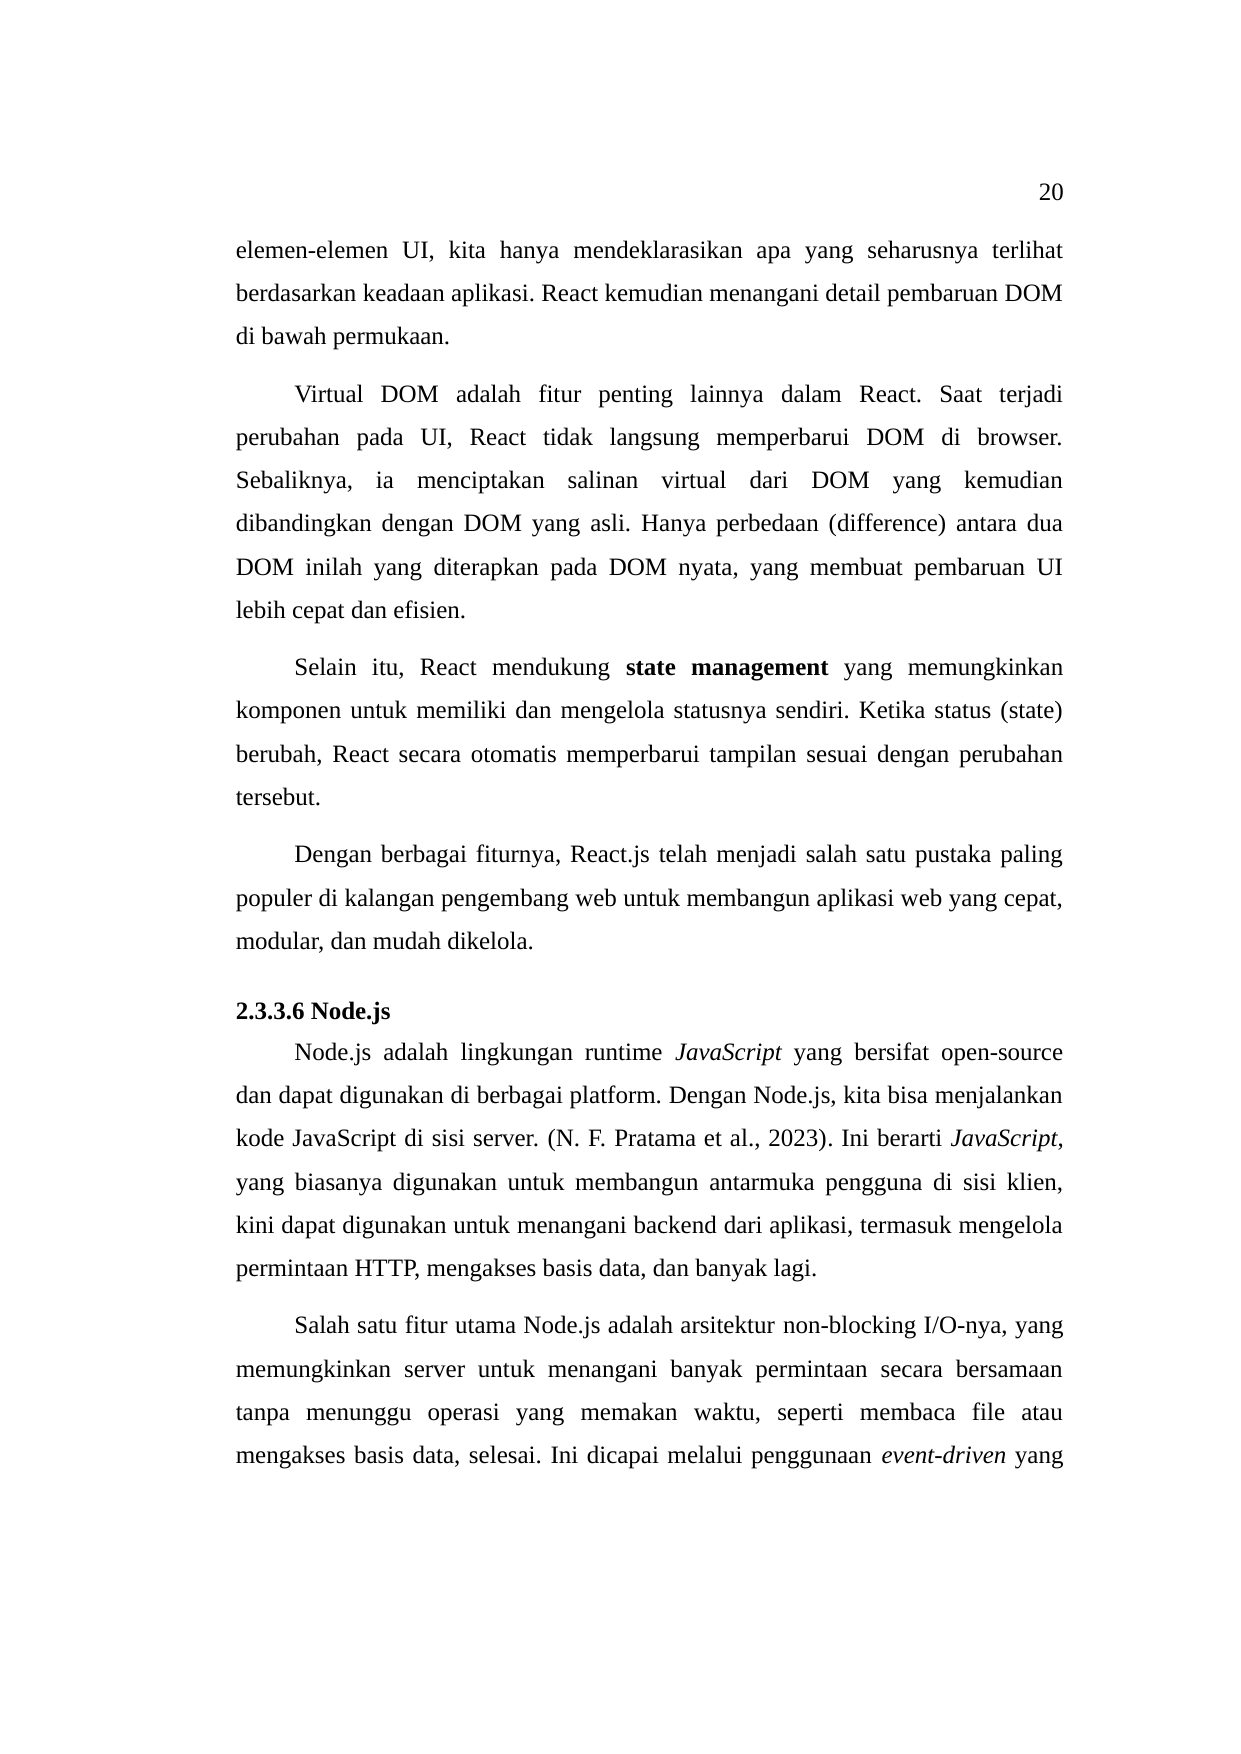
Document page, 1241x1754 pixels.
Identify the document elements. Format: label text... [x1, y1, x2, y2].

text elemen-elemen UI, kita hanya mendeklarasikan apa yang seharusnya terlihat berdasarkan keadaan aplikasi. React kemudian menangani detail pembaruan DOM di bawah permukaan. [236, 235, 1063, 350]
text Salah satu fitur utama Node.js adalah arsitektur non-blocking I/O-nya, yang memungkinkan server untuk menangani banyak permintaan secara bersamaan tanpa menunggu operasi yang memakan waktu, seperti membaca file atau mengakses basis data, selesai. Ini dicapai melalui penggunaan event-driven yang [236, 1311, 1063, 1469]
text Virtual DOM adalah fitur penting lainnya dalam React. Saat terjadi perubahan pada UI, React tidak langsung memperbarui DOM di browser. Sebaliknya, ia menciptakan salinan virtual dari DOM yang kemudian dibandingkan dengan DOM yang asli. Hanya perbedaan (difference) antara dua DOM inilah yang diterapkan pada DOM nyata, yang membuat pembaruan UI lebih cepat dan efisien. [236, 379, 1063, 623]
text Node.js adalah lingkungan runtime JavaScript yang bersifat open-source dan dapat digunakan di berbagai platform. Dengan Node.js, kita bisa menjalankan kode JavaScript di sisi server. (N. F. Pratama et al., 2023). Ini berarti JavaScript, yang biasanya digunakan untuk membangun antarmuka pengguna di sisi klien, kini dapat digunakan untuk menangani backend dari aplikasi, termasuk mengelola permintaan HTTP, mengakses basis data, dan banyak lagi. [236, 1037, 1063, 1282]
subtitle Node.js [236, 996, 1063, 1025]
text Selain itu, React mendukung state management yang memungkinkan komponen untuk memiliki dan mengelola statusnya sendiri. Ketika status (state) berubah, React secara otomatis memperbarui tampilan sesuai dengan perubahan tersebut. [236, 652, 1063, 811]
text Dengan berbagai fiturnya, React.js telah menjadi salah satu pustaka paling populer di kalangan pengembang web untuk membangun aplikasi web yang cepat, modular, dan mudah dikelola. [236, 839, 1063, 954]
